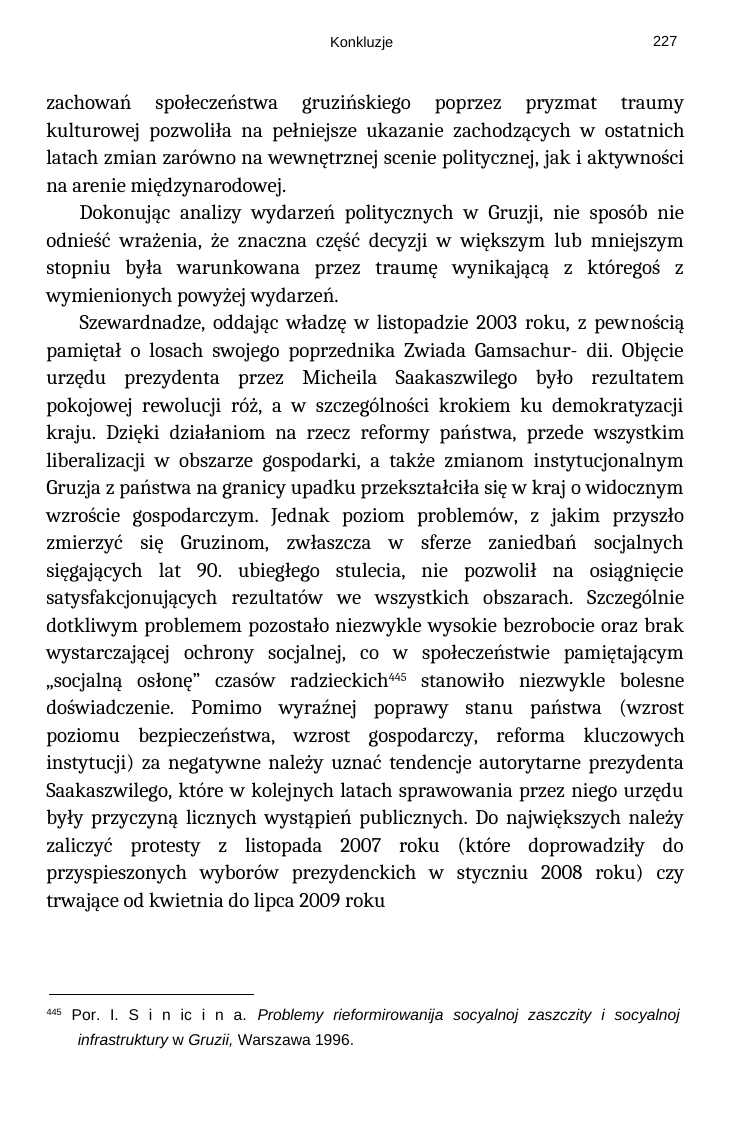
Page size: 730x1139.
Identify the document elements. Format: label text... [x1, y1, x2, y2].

text Konkluzje [330, 34, 402, 51]
text 445 Por. I. S i n ic i n a. Problemy rieformirowanija socyalnoj zaszczity i socyalnoj infrastruktury w Gruzii, Warszawa 1996. [46, 1006, 682, 1049]
text Dokonując analizy wydarzeń politycznych w Gruzji, nie sposób nie odnieść wrażenia, że znaczna część decyzji w większym lub mniejszym stopniu była warunkowana przez traumę wynikającą z któregoś z wymienionych powyżej wydarzeń. [46, 201, 684, 307]
text Szewardnadze, oddając władzę w listopadzie 2003 roku, z pew­nością pamiętał o losach swojego poprzednika Zwiada Gamsachur- dii. Objęcie urzędu prezydenta przez Micheila Saakaszwilego było rezultatem pokojowej rewolucji róż, a w szczególności krokiem ku demokratyzacji kraju. Dzięki działaniom na rzecz reformy pań­stwa, przede wszystkim liberalizacji w obszarze gospodarki, a także zmianom instytucjonalnym Gruzja z państwa na granicy upadku przekształciła się w kraj o widocznym wzroście gospodarczym. Jednak poziom problemów, z jakim przyszło zmierzyć się Gruzi­nom, zwłaszcza w sferze zaniedbań socjalnych sięgających lat 90. ubiegłego stulecia, nie pozwolił na osiągnięcie satysfakcjonujących rezultatów we wszystkich obszarach. Szczególnie dotkliwym pro­blemem pozostało niezwykle wysokie bezrobocie oraz brak wy­starczającej ochrony socjalnej, co w społeczeństwie pamiętającym „socjalną osłonę” czasów radzieckich445 stanowiło niezwykle bolesne doświadczenie. Pomimo wyraźnej poprawy stanu państwa (wzrost poziomu bezpieczeństwa, wzrost gospodarczy, reforma kluczo­wych instytucji) za negatywne należy uznać tendencje autorytarne prezydenta Saakaszwilego, które w kolejnych latach sprawowania przez niego urzędu były przyczyną licznych wystąpień publicznych. Do największych należy zaliczyć protesty z listopada 2007 roku (które doprowadziły do przyspieszonych wyborów prezydenckich w styczniu 2008 roku) czy trwające od kwietnia do lipca 2009 roku [46, 311, 684, 912]
text zachowań społeczeństwa gruzińskiego poprzez pryzmat traumy kulturowej pozwoliła na pełniejsze ukazanie zachodzących w ostat­nich latach zmian zarówno na wewnętrznej scenie politycznej, jak i aktywności na arenie międzynarodowej. [46, 91, 684, 197]
text 227 [653, 33, 683, 50]
